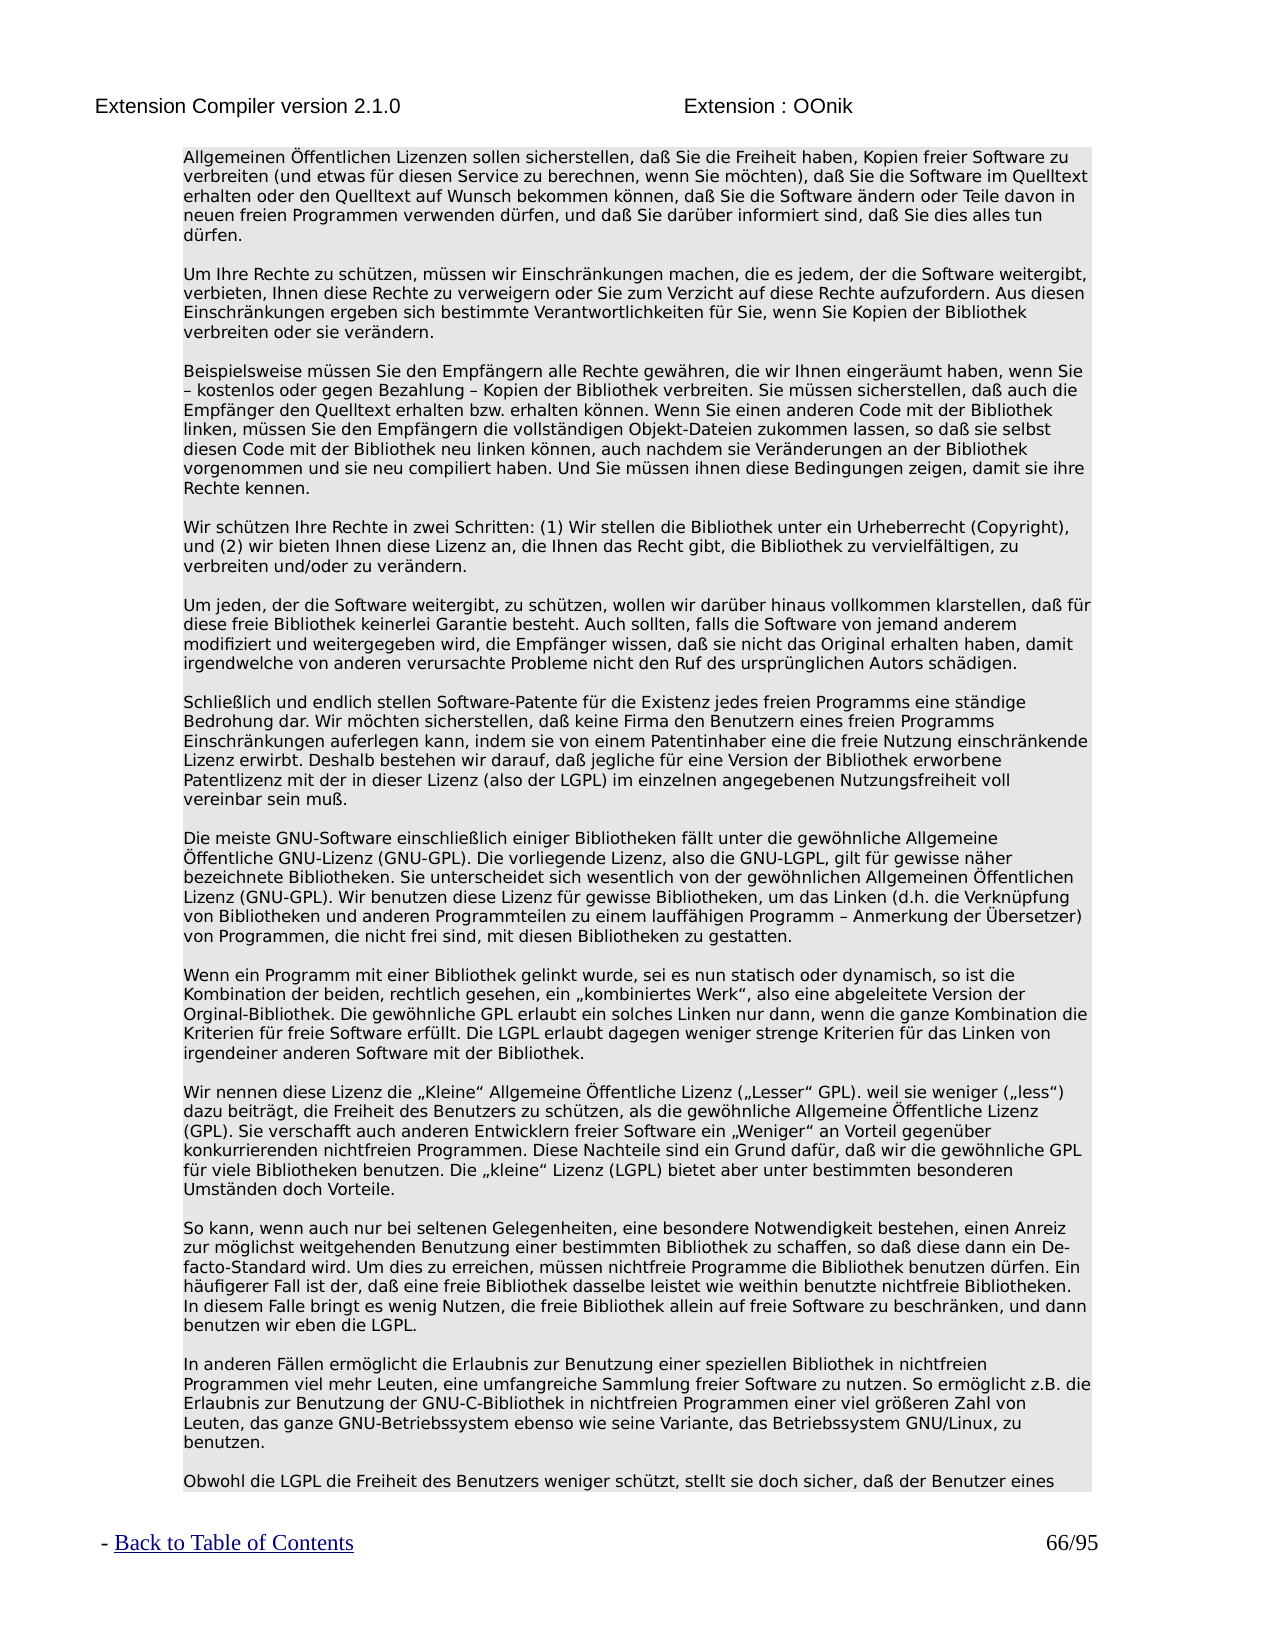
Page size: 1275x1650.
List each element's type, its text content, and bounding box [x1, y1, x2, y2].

text Wir schützen Ihre Rechte in zwei Schritten: (1) Wir stellen die Bibliothek unter ein Urheberrecht (Copyright), und (2) wir bieten Ihnen diese Lizenz an, die Ihnen das Recht gibt, die Bibliothek zu vervielfältigen, zu verbreiten und/oder zu verändern. [183, 518, 1092, 576]
text Beispielsweise müssen Sie den Empfängern alle Rechte gewähren, die wir Ihnen eingeräumt haben, wenn Sie – kostenlos oder gegen Bezahlung – Kopien der Bibliothek verbreiten. Sie müssen sicherstellen, daß auch die Empfänger den Quelltext erhalten bzw. erhalten können. Wenn Sie einen anderen Code mit der Bibliothek linken, müssen Sie den Empfängern die vollständigen Objekt-Dateien zukommen lassen, so daß sie selbst diesen Code mit der Bibliothek neu linken können, auch nachdem sie Veränderungen an der Bibliothek vorgenommen und sie neu compiliert haben. Und Sie müssen ihnen diese Bedingungen zeigen, damit sie ihre Rechte kennen. [183, 362, 1092, 498]
text Um jeden, der die Software weitergibt, zu schützen, wollen wir darüber hinaus vollkommen klarstellen, daß für diese freie Bibliothek keinerlei Garantie besteht. Auch sollten, falls die Software von jemand anderem modifiziert und weitergegeben wird, die Empfänger wissen, daß sie nicht das Original erhalten haben, damit irgendwelche von anderen verursachte Probleme nicht den Ruf des ursprünglichen Autors schädigen. [183, 596, 1092, 673]
text Schließlich und endlich stellen Software-Patente für die Existenz jedes freien Programms eine ständige Bedrohung dar. Wir möchten sicherstellen, daß keine Firma den Benutzern eines freien Programms Einschränkungen auferlegen kann, indem sie von einem Patentinhaber eine die freie Nutzung einschränkende Lizenz erwirbt. Deshalb bestehen wir darauf, daß jegliche für eine Version der Bibliothek erworbene Patentlizenz mit der in dieser Lizenz (also der LGPL) im einzelnen angegebenen Nutzungsfreiheit voll vereinbar sein muß. [183, 693, 1092, 810]
text Allgemeinen Öffentlichen Lizenzen sollen sicherstellen, daß Sie die Freiheit haben, Kopien freier Software zu verbreiten (und etwas für diesen Service zu berechnen, wenn Sie möchten), daß Sie die Software im Quelltext erhalten oder den Quelltext auf Wunsch bekommen können, daß Sie die Software ändern oder Teile davon in neuen freien Programmen verwenden dürfen, und daß Sie darüber informiert sind, daß Sie dies alles tun dürfen. [183, 147, 1092, 245]
text Um Ihre Rechte zu schützen, müssen wir Einschränkungen machen, die es jedem, der die Software weitergibt, verbieten, Ihnen diese Rechte zu verweigern oder Sie zum Verzicht auf diese Rechte aufzufordern. Aus diesen Einschränkungen ergeben sich bestimmte Verantwortlichkeiten für Sie, wenn Sie Kopien der Bibliothek verbreiten oder sie verändern. [183, 264, 1092, 342]
text So kann, wenn auch nur bei seltenen Gelegenheiten, eine besondere Notwendigkeit bestehen, einen Anreiz zur möglichst weitgehenden Benutzung einer bestimmten Bibliothek zu schaffen, so daß diese dann ein De-facto-Standard wird. Um dies zu erreichen, müssen nichtfreie Programme die Bibliothek benutzen dürfen. Ein häufigerer Fall ist der, daß eine freie Bibliothek dasselbe leistet wie weithin benutzte nichtfreie Bibliotheken. In diesem Falle bringt es wenig Nutzen, die freie Bibliothek allein auf freie Software zu beschränken, und dann benutzen wir eben die LGPL. [183, 1219, 1092, 1336]
text Wenn ein Programm mit einer Bibliothek gelinkt wurde, sei es nun statisch oder dynamisch, so ist die Kombination der beiden, rechtlich gesehen, ein „kombiniertes Werk“, also eine abgeleitete Version der Orginal-Bibliothek. Die gewöhnliche GPL erlaubt ein solches Linken nur dann, wenn die ganze Kombination die Kriterien für freie Software erfüllt. Die LGPL erlaubt dagegen weniger strenge Kriterien für das Linken von irgendeiner anderen Software mit der Bibliothek. [183, 966, 1092, 1063]
text Die meiste GNU-Software einschließlich einiger Bibliotheken fällt unter die gewöhnliche Allgemeine Öffentliche GNU-Lizenz (GNU-GPL). Die vorliegende Lizenz, also die GNU-LGPL, gilt für gewisse näher bezeichnete Bibliotheken. Sie unterscheidet sich wesentlich von der gewöhnlichen Allgemeinen Öffentlichen Lizenz (GNU-GPL). Wir benutzen diese Lizenz für gewisse Bibliotheken, um das Linken (d.h. die Verknüpfung von Bibliotheken und anderen Programmteilen zu einem lauffähigen Programm – Anmerkung der Übersetzer) von Programmen, die nicht frei sind, mit diesen Bibliotheken zu gestatten. [183, 829, 1092, 946]
text In anderen Fällen ermöglicht die Erlaubnis zur Benutzung einer speziellen Bibliothek in nichtfreien Programmen viel mehr Leuten, eine umfangreiche Sammlung freier Software zu nutzen. So ermöglicht z.B. die Erlaubnis zur Benutzung der GNU-C-Bibliothek in nichtfreien Programmen einer viel größeren Zahl von Leuten, das ganze GNU-Betriebssystem ebenso wie seine Variante, das Betriebssystem GNU/Linux, zu benutzen. [183, 1355, 1092, 1453]
text Obwohl die LGPL die Freiheit des Benutzers weniger schützt, stellt sie doch sicher, daß der Benutzer eines [183, 1472, 1092, 1492]
text Wir nennen diese Lizenz die „Kleine“ Allgemeine Öffentliche Lizenz („Lesser“ GPL). weil sie weniger („less“) dazu beiträgt, die Freiheit des Benutzers zu schützen, als die gewöhnliche Allgemeine Öffentliche Lizenz (GPL). Sie verschafft auch anderen Entwicklern freier Software ein „Weniger“ an Vorteil gegenüber konkurrierenden nichtfreien Programmen. Diese Nachteile sind ein Grund dafür, daß wir die gewöhnliche GPL für viele Bibliotheken benutzen. Die „kleine“ Lizenz (LGPL) bietet aber unter bestimmten besonderen Umständen doch Vorteile. [183, 1082, 1092, 1199]
